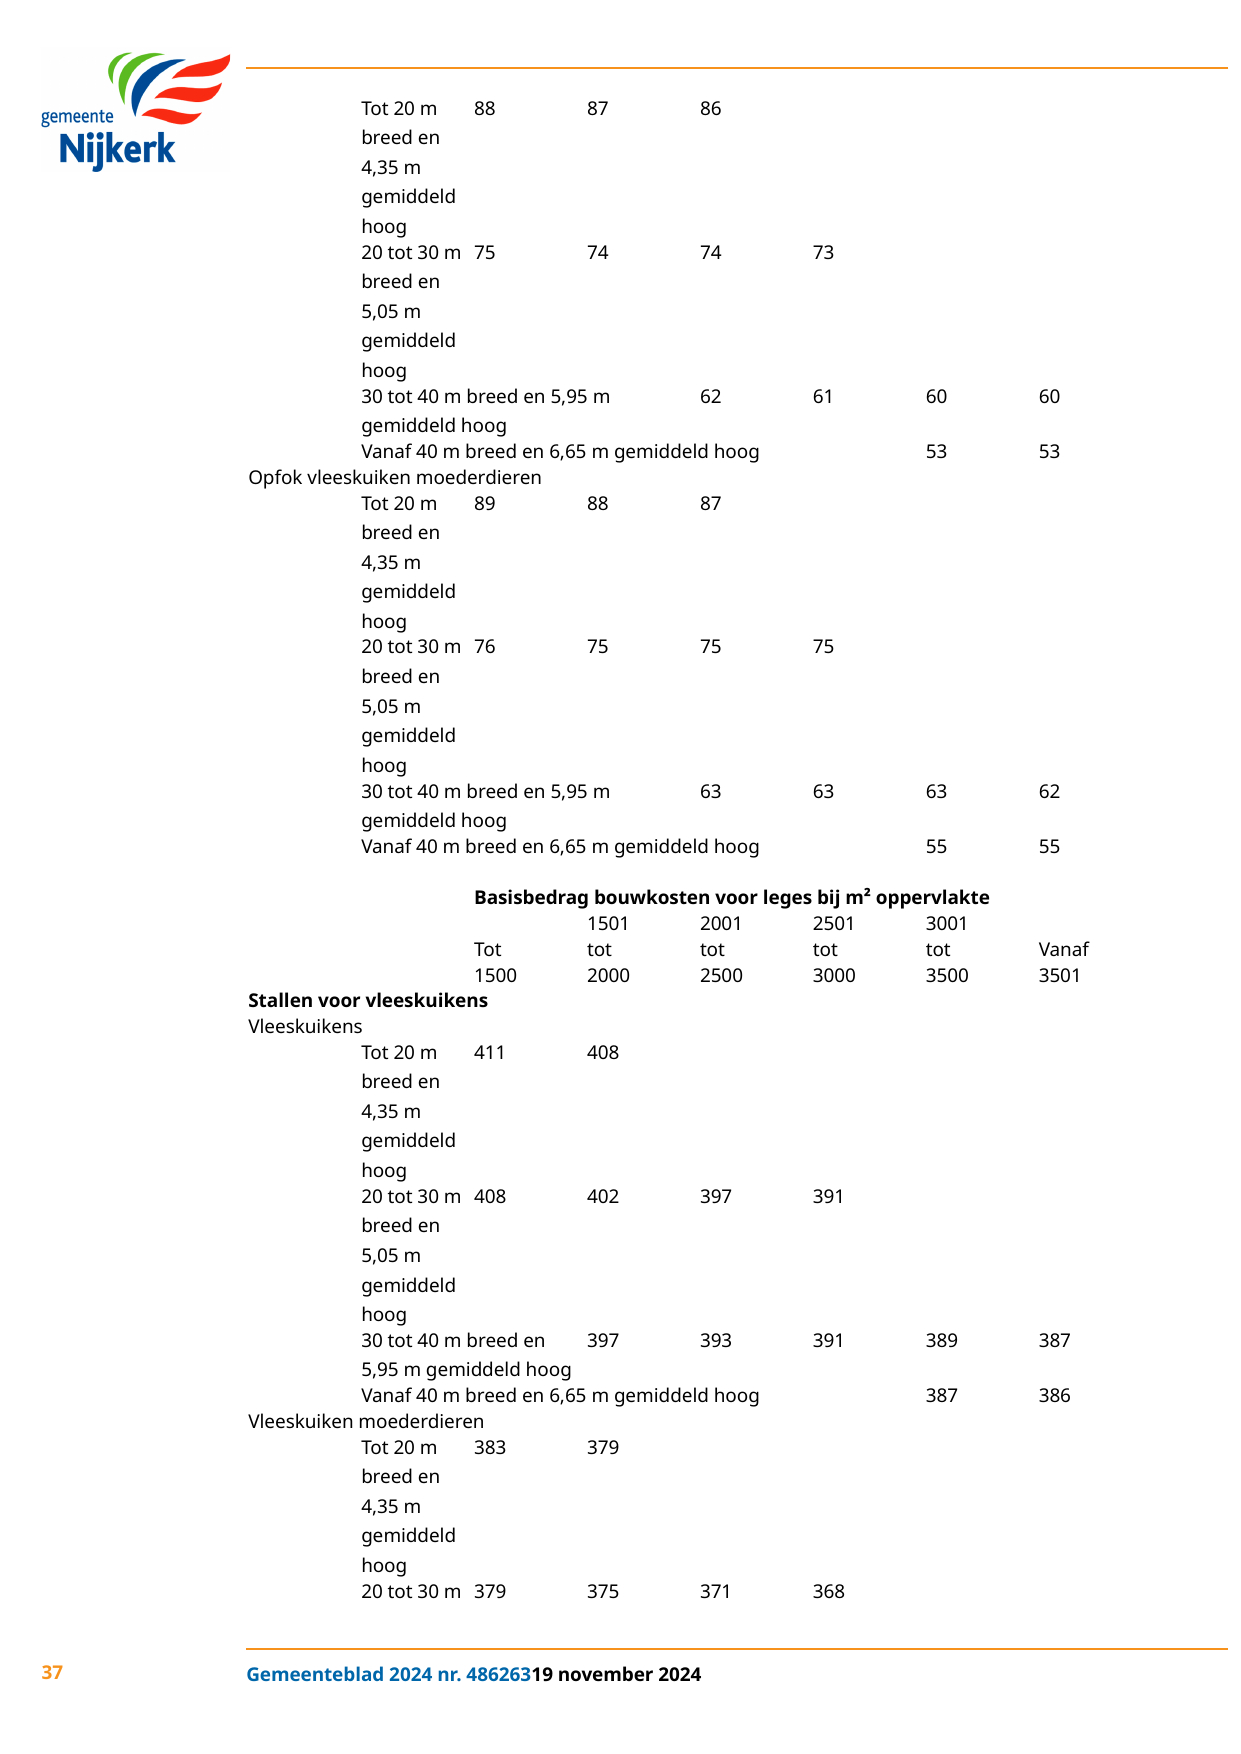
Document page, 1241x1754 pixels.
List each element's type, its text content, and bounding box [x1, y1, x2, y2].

table_cell [813, 859, 926, 884]
table_cell [474, 910, 587, 936]
table_cell 62 [1039, 778, 1152, 833]
table_cell [1039, 1434, 1152, 1578]
table_cell 30 tot 40 m breed en 5,95 m gemiddeld hoog [361, 1327, 587, 1382]
table_cell [1039, 490, 1152, 634]
table_cell [1039, 859, 1152, 884]
table_cell [1039, 464, 1152, 490]
table_cell [926, 859, 1038, 884]
table_cell 20 tot 30 m breed en 5,05 m gemiddeld hoog [361, 634, 474, 778]
table_cell 20 tot 30 m breed en 5,05 m gemiddeld hoog [361, 239, 474, 383]
table_cell Tot 20 m breed en 4,35 m gemiddeld hoog [361, 1039, 474, 1183]
table_cell [248, 383, 361, 438]
table_cell Tot 20 m breed en 4,35 m gemiddeld hoog [361, 95, 474, 239]
table_cell 61 [813, 383, 926, 438]
table_cell 2000 [587, 962, 700, 987]
table_cell 2001 [700, 910, 813, 936]
table_cell Vanaf 40 m breed en 6,65 m gemiddeld hoog [361, 438, 926, 464]
table_cell [1039, 1408, 1152, 1434]
table_cell 391 [813, 1327, 926, 1382]
table_cell 387 [926, 1383, 1038, 1408]
table_cell [361, 936, 474, 962]
table_cell 408 [587, 1039, 700, 1183]
table_cell Vleeskuiken moederdieren [248, 1408, 587, 1434]
table_cell 86 [700, 95, 813, 239]
table_cell [1039, 1039, 1152, 1183]
table_cell 74 [700, 239, 813, 383]
table_cell [1039, 634, 1152, 778]
table_cell 3001 [926, 910, 1038, 936]
table_cell [926, 988, 1038, 1013]
table_cell 3500 [926, 962, 1038, 987]
table_cell [813, 490, 926, 634]
table_cell 75 [474, 239, 587, 383]
table_cell 391 [813, 1183, 926, 1327]
table_cell [813, 1039, 926, 1183]
table_cell Vanaf 40 m breed en 6,65 m gemiddeld hoog [361, 1383, 926, 1408]
table_cell 375 [587, 1578, 700, 1604]
table_cell [248, 778, 361, 833]
table_cell 387 [1039, 1327, 1152, 1382]
table_cell 1500 [474, 962, 587, 987]
table_cell [700, 1408, 813, 1434]
table_cell 2501 [813, 910, 926, 936]
table_cell 63 [926, 778, 1038, 833]
table_cell 62 [700, 383, 813, 438]
table_cell [248, 634, 361, 778]
table_cell 63 [813, 778, 926, 833]
table_cell 88 [474, 95, 587, 239]
table_cell [1039, 1183, 1152, 1327]
table_cell 75 [813, 634, 926, 778]
table_cell Stallen voor vleeskuikens [248, 988, 587, 1013]
table_cell 60 [1039, 383, 1152, 438]
table_cell [1039, 95, 1152, 239]
table_cell [700, 1039, 813, 1183]
table_cell [700, 1013, 813, 1039]
table_cell [248, 833, 361, 859]
table_cell 397 [587, 1327, 700, 1382]
table_cell 383 [474, 1434, 587, 1578]
table_cell 379 [474, 1578, 587, 1604]
table_cell [248, 859, 361, 884]
table_cell 87 [700, 490, 813, 634]
table_cell 386 [1039, 1383, 1152, 1408]
table_cell [926, 1408, 1038, 1434]
table_cell Vleeskuikens [248, 1013, 474, 1039]
table_cell tot [813, 936, 926, 962]
table_cell 368 [813, 1578, 926, 1604]
table_cell 74 [587, 239, 700, 383]
table_cell [587, 1408, 700, 1434]
table_cell 402 [587, 1183, 700, 1327]
table_cell [1039, 1013, 1152, 1039]
table_cell [587, 859, 700, 884]
table_cell 30 tot 40 m breed en 5,95 m gemiddeld hoog [361, 778, 700, 833]
table_cell 30 tot 40 m breed en 5,95 m gemiddeld hoog [361, 383, 700, 438]
table_cell 55 [1039, 833, 1152, 859]
table_cell Tot [474, 936, 587, 962]
table_cell [248, 962, 361, 987]
table_cell 88 [587, 490, 700, 634]
table_cell [926, 634, 1038, 778]
table_cell 76 [474, 634, 587, 778]
table_cell 397 [700, 1183, 813, 1327]
table_cell [474, 1013, 587, 1039]
table_cell 20 tot 30 m breed en 5,05 m gemiddeld hoog [361, 1183, 474, 1327]
table_cell 389 [926, 1327, 1038, 1382]
table_cell 75 [700, 634, 813, 778]
table_cell 379 [587, 1434, 700, 1578]
table_cell [361, 859, 474, 884]
table_cell [248, 95, 361, 239]
table_cell 2500 [700, 962, 813, 987]
table_cell 63 [700, 778, 813, 833]
table_cell [926, 464, 1038, 490]
table_cell 3000 [813, 962, 926, 987]
table_cell [926, 1578, 1038, 1604]
table_cell 411 [474, 1039, 587, 1183]
table_cell [1039, 988, 1152, 1013]
table_cell [926, 1039, 1038, 1183]
table_cell [248, 910, 361, 936]
table_cell [813, 464, 926, 490]
table_cell 3501 [1039, 962, 1152, 987]
table_cell 89 [474, 490, 587, 634]
table_cell [248, 490, 361, 634]
table_cell 60 [926, 383, 1038, 438]
table_cell 393 [700, 1327, 813, 1382]
table_cell 1501 [587, 910, 700, 936]
table_cell 408 [474, 1183, 587, 1327]
table_cell 55 [926, 833, 1038, 859]
table_cell [926, 1434, 1038, 1578]
table_cell [248, 438, 361, 464]
table_cell [248, 1327, 361, 1382]
table_cell [587, 1013, 700, 1039]
table_cell Tot 20 m breed en 4,35 m gemiddeld hoog [361, 1434, 474, 1578]
table_cell 75 [587, 634, 700, 778]
table_cell [700, 1434, 813, 1578]
table_cell [926, 1183, 1038, 1327]
table_cell [248, 1383, 361, 1408]
table_cell 53 [926, 438, 1038, 464]
table_cell [587, 988, 700, 1013]
table_cell 87 [587, 95, 700, 239]
table_cell [700, 859, 813, 884]
table_cell [361, 910, 474, 936]
table_cell Tot 20 m breed en 4,35 m gemiddeld hoog [361, 490, 474, 634]
table_cell Opfok vleeskuiken moederdieren [248, 464, 700, 490]
table_cell Vanaf [1039, 936, 1152, 962]
table_cell [361, 885, 474, 910]
table_cell 20 tot 30 m [361, 1578, 474, 1604]
table_cell [700, 988, 813, 1013]
table_cell Vanaf 40 m breed en 6,65 m gemiddeld hoog [361, 833, 926, 859]
table_cell [813, 988, 926, 1013]
table_cell [248, 936, 361, 962]
table_cell tot [700, 936, 813, 962]
table_cell [1039, 910, 1152, 936]
table_cell [813, 1013, 926, 1039]
table_cell [926, 1013, 1038, 1039]
table_cell tot [587, 936, 700, 962]
table_cell [474, 859, 587, 884]
table_cell [361, 962, 474, 987]
table_cell [248, 1434, 361, 1578]
table_cell [813, 1408, 926, 1434]
table_cell 53 [1039, 438, 1152, 464]
table_cell tot [926, 936, 1038, 962]
table_cell Basisbedrag bouwkosten voor leges bij m² oppervlakte [474, 885, 1152, 910]
table_cell [700, 464, 813, 490]
table_cell [926, 490, 1038, 634]
table_cell [248, 1578, 361, 1604]
table_cell [248, 1183, 361, 1327]
table_cell [1039, 239, 1152, 383]
table_cell [813, 1434, 926, 1578]
picture [41, 47, 231, 172]
table_cell [813, 95, 926, 239]
table_cell [248, 1039, 361, 1183]
table_cell [1039, 1578, 1152, 1604]
table_cell [248, 239, 361, 383]
table_cell [926, 95, 1038, 239]
table_cell [926, 239, 1038, 383]
table_cell [248, 885, 361, 910]
table_cell 73 [813, 239, 926, 383]
table_cell 371 [700, 1578, 813, 1604]
